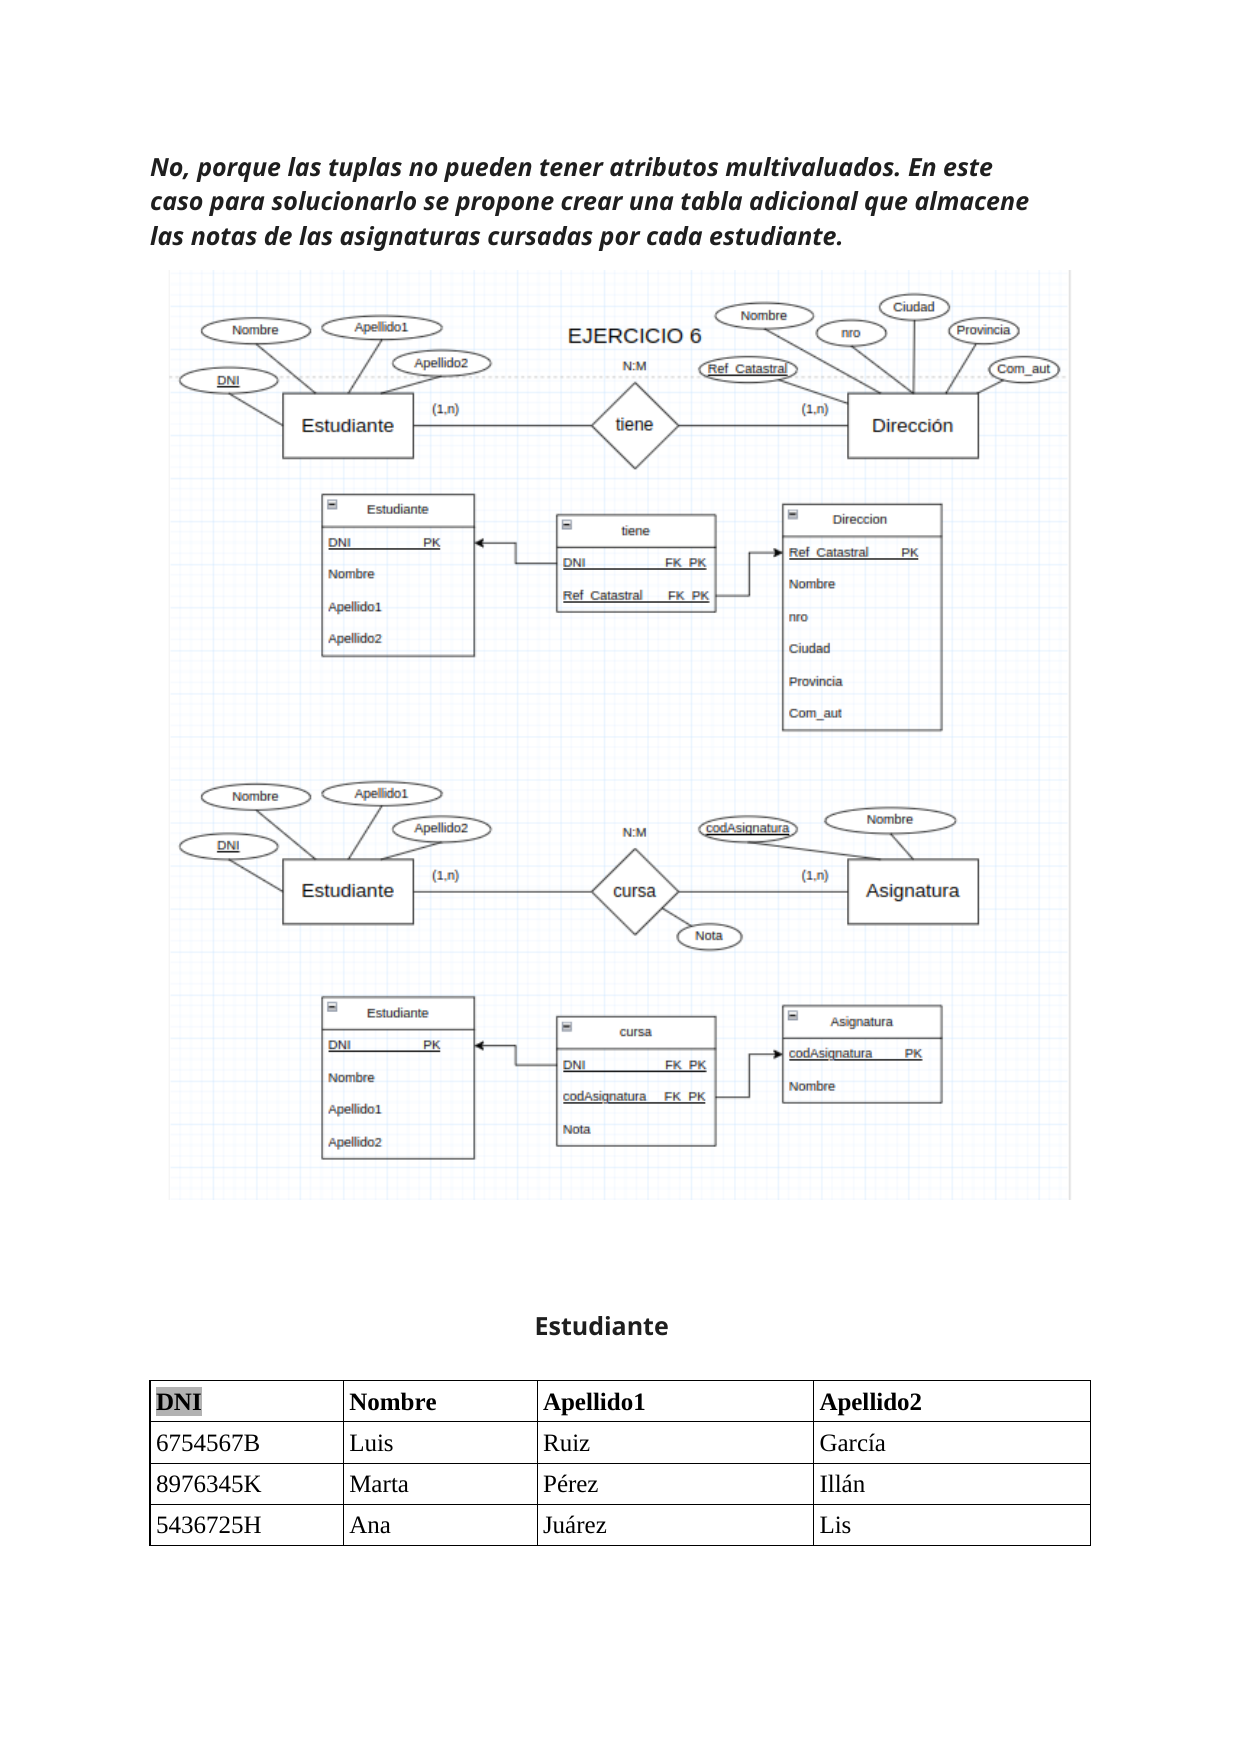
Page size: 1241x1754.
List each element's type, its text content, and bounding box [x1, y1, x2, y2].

table_cell Lis [814, 1505, 1090, 1545]
table_cell Juárez [538, 1505, 813, 1545]
picture [168, 270, 1072, 1200]
table_header Apellido2 [814, 1381, 1090, 1421]
table_cell Ana [344, 1505, 537, 1545]
table_cell Luis [344, 1422, 537, 1462]
table_header Nombre [344, 1381, 537, 1421]
table_cell 5436725H [151, 1505, 343, 1545]
table_cell Illán [814, 1464, 1090, 1504]
table_header DNI [151, 1381, 343, 1421]
text No, porque las tuplas no pueden tener atributos multivaluados. En este caso para solucionarlo se propone crear una tabla adicional que almacene las notas de las asignaturas cursadas por cada estudiante. [150, 150, 1053, 252]
table_header Apellido1 [538, 1381, 813, 1421]
table_cell García [814, 1422, 1090, 1462]
table_cell Ruiz [538, 1422, 813, 1462]
table_cell 6754567B [151, 1422, 343, 1462]
text Estudiante [150, 1308, 1053, 1342]
table_cell Marta [344, 1464, 537, 1504]
table_cell 8976345K [151, 1464, 343, 1504]
table_cell Pérez [538, 1464, 813, 1504]
